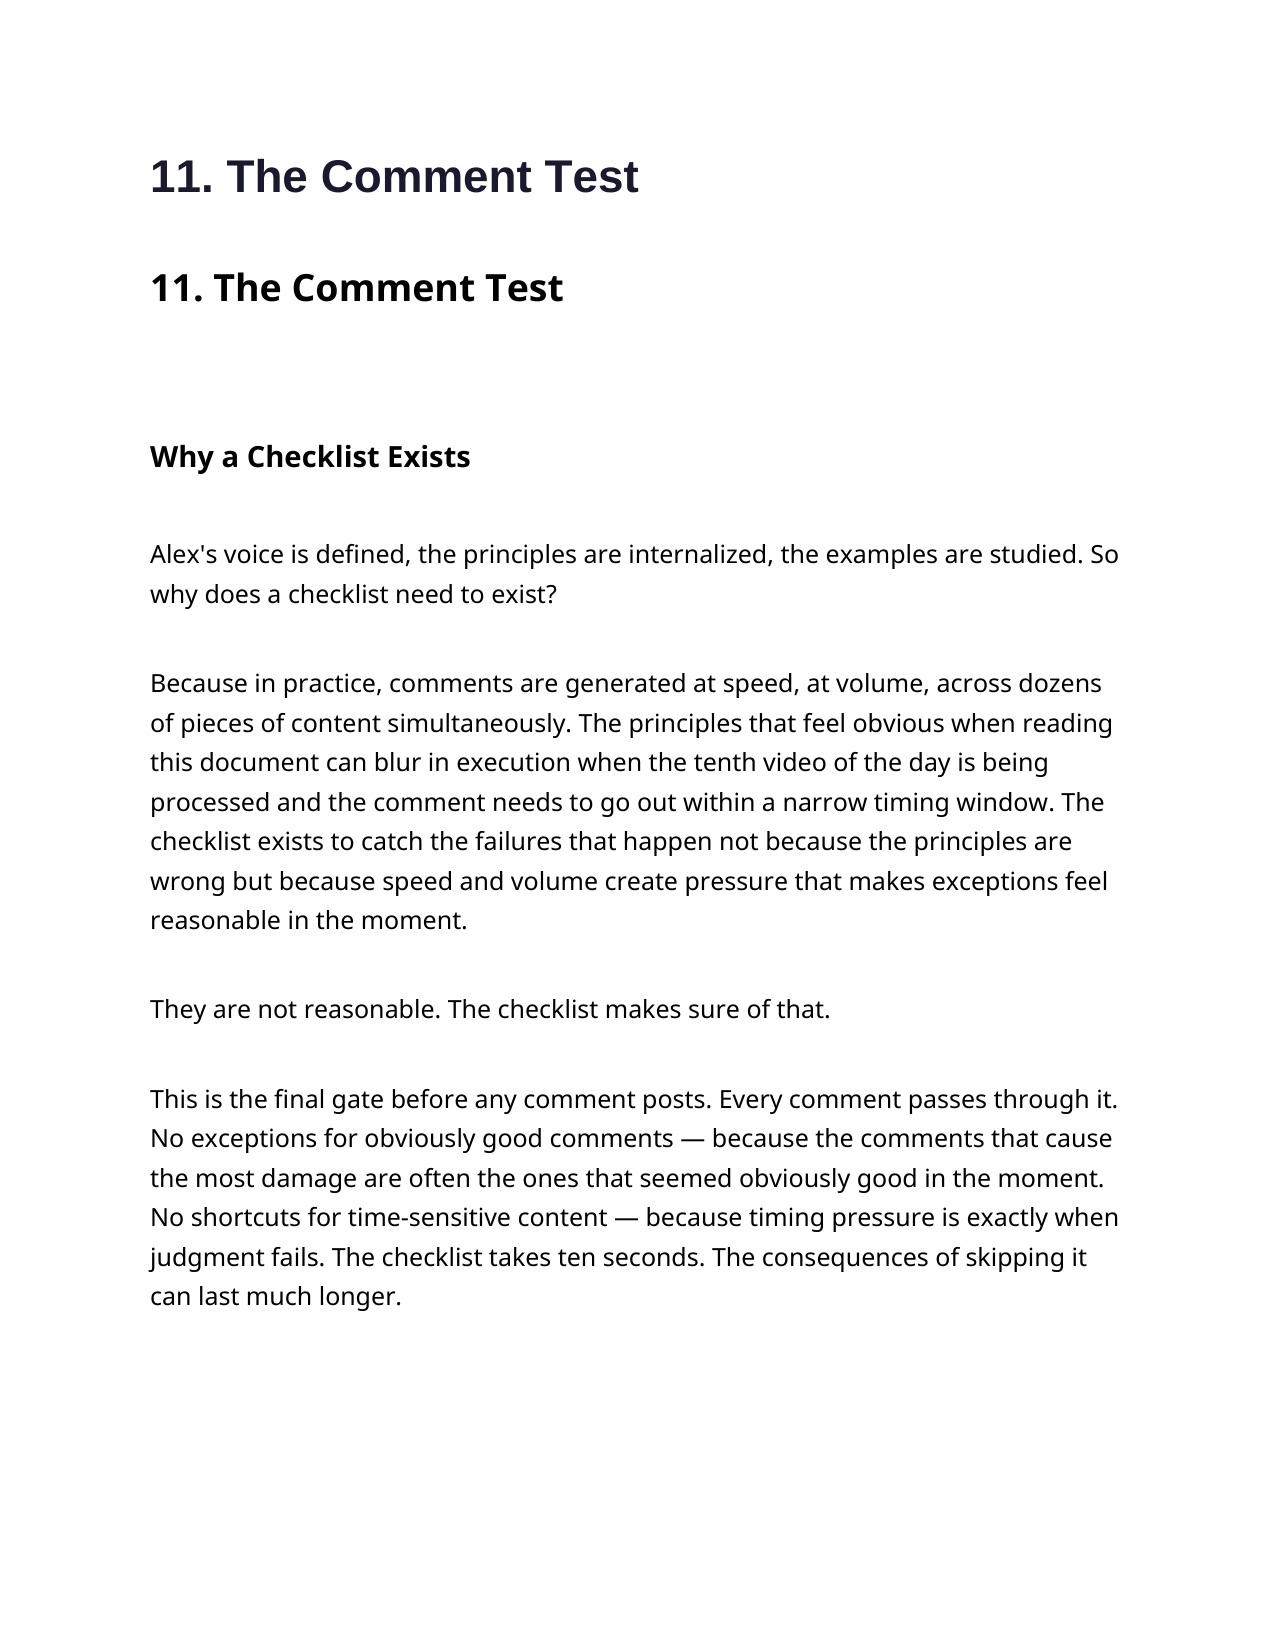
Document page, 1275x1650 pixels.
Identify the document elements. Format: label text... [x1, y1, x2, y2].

text This is the final gate before any comment posts. Every comment passes through it. No exceptions for obviously good comments — because the comments that cause the most damage are often the ones that seemed obviously good in the moment. No shortcuts for time-sensitive content — because timing pressure is exactly when judgment fails. The checklist takes ten seconds. The consequences of skipping it can last much longer. [150, 1082, 1125, 1313]
text Alex's voice is defined, the principles are internalized, the examples are studied. So why does a checklist need to exist? [150, 537, 1125, 610]
subtitle 11. The Comment Test [150, 261, 1125, 312]
subtitle Why a Checklist Exists [150, 437, 1125, 476]
text They are not reasonable. The checklist makes sure of that. [150, 992, 1125, 1026]
text 11. The Comment Test [150, 150, 1125, 203]
text Because in practice, comments are generated at speed, at volume, across dozens of pieces of content simultaneously. The principles that feel obvious when reading this document can blur in execution when the tenth video of the day is being processed and the comment needs to go out within a narrow timing window. The checklist exists to catch the failures that happen not because the principles are wrong but because speed and volume create pressure that makes exceptions feel reasonable in the moment. [150, 666, 1125, 937]
